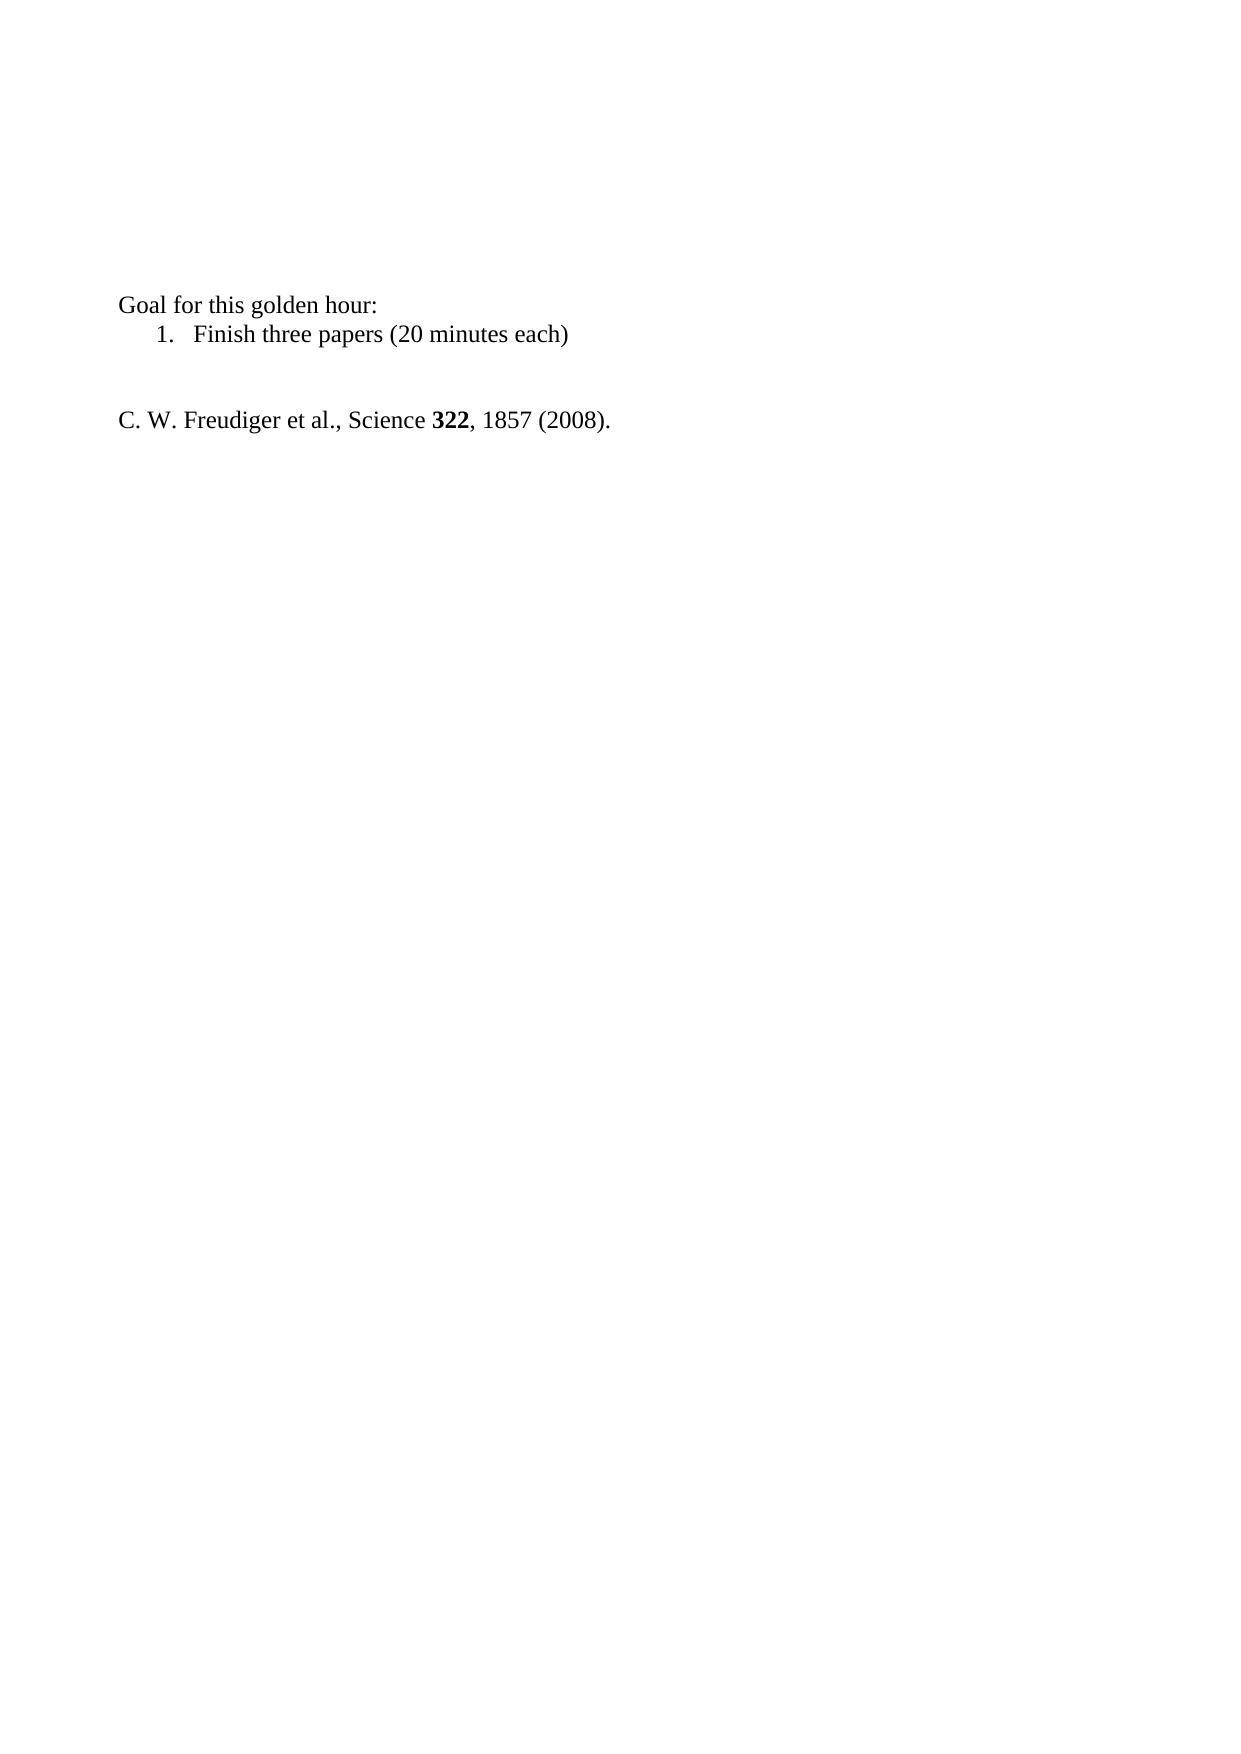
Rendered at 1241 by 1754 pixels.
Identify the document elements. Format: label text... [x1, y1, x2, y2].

text Goal for this golden hour: [118, 291, 1122, 319]
text C. W. Freudiger et al., Science 322, 1857 (2008). [118, 406, 1122, 434]
list Finish three papers (20 minutes each) [156, 319, 1122, 348]
